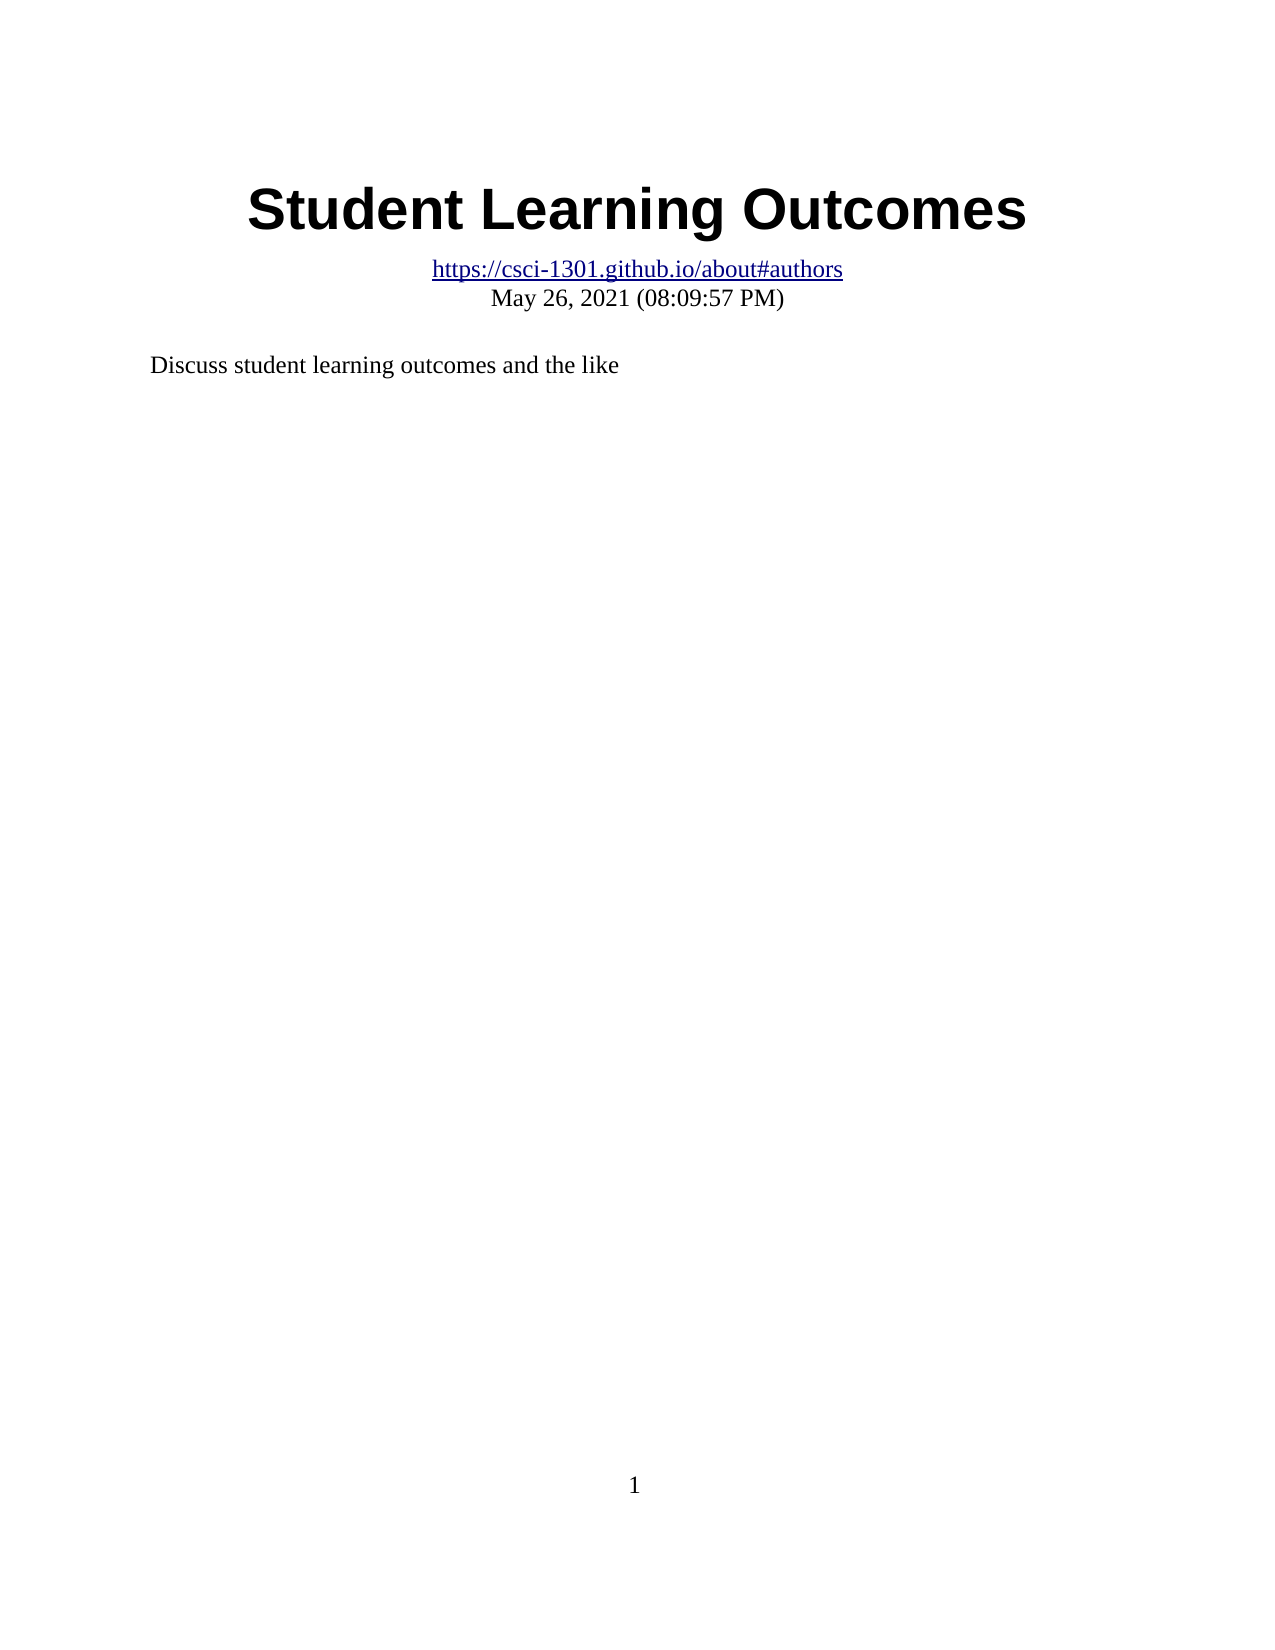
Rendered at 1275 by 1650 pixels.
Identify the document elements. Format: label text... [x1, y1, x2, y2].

text Discuss student learning outcomes and the like [150, 350, 1125, 378]
text May 26, 2021 (08:09:57 PM) [150, 283, 1125, 312]
title Student Learning Outcomes [150, 175, 1125, 242]
text https://csci-1301.github.io/about#authors [150, 254, 1125, 283]
